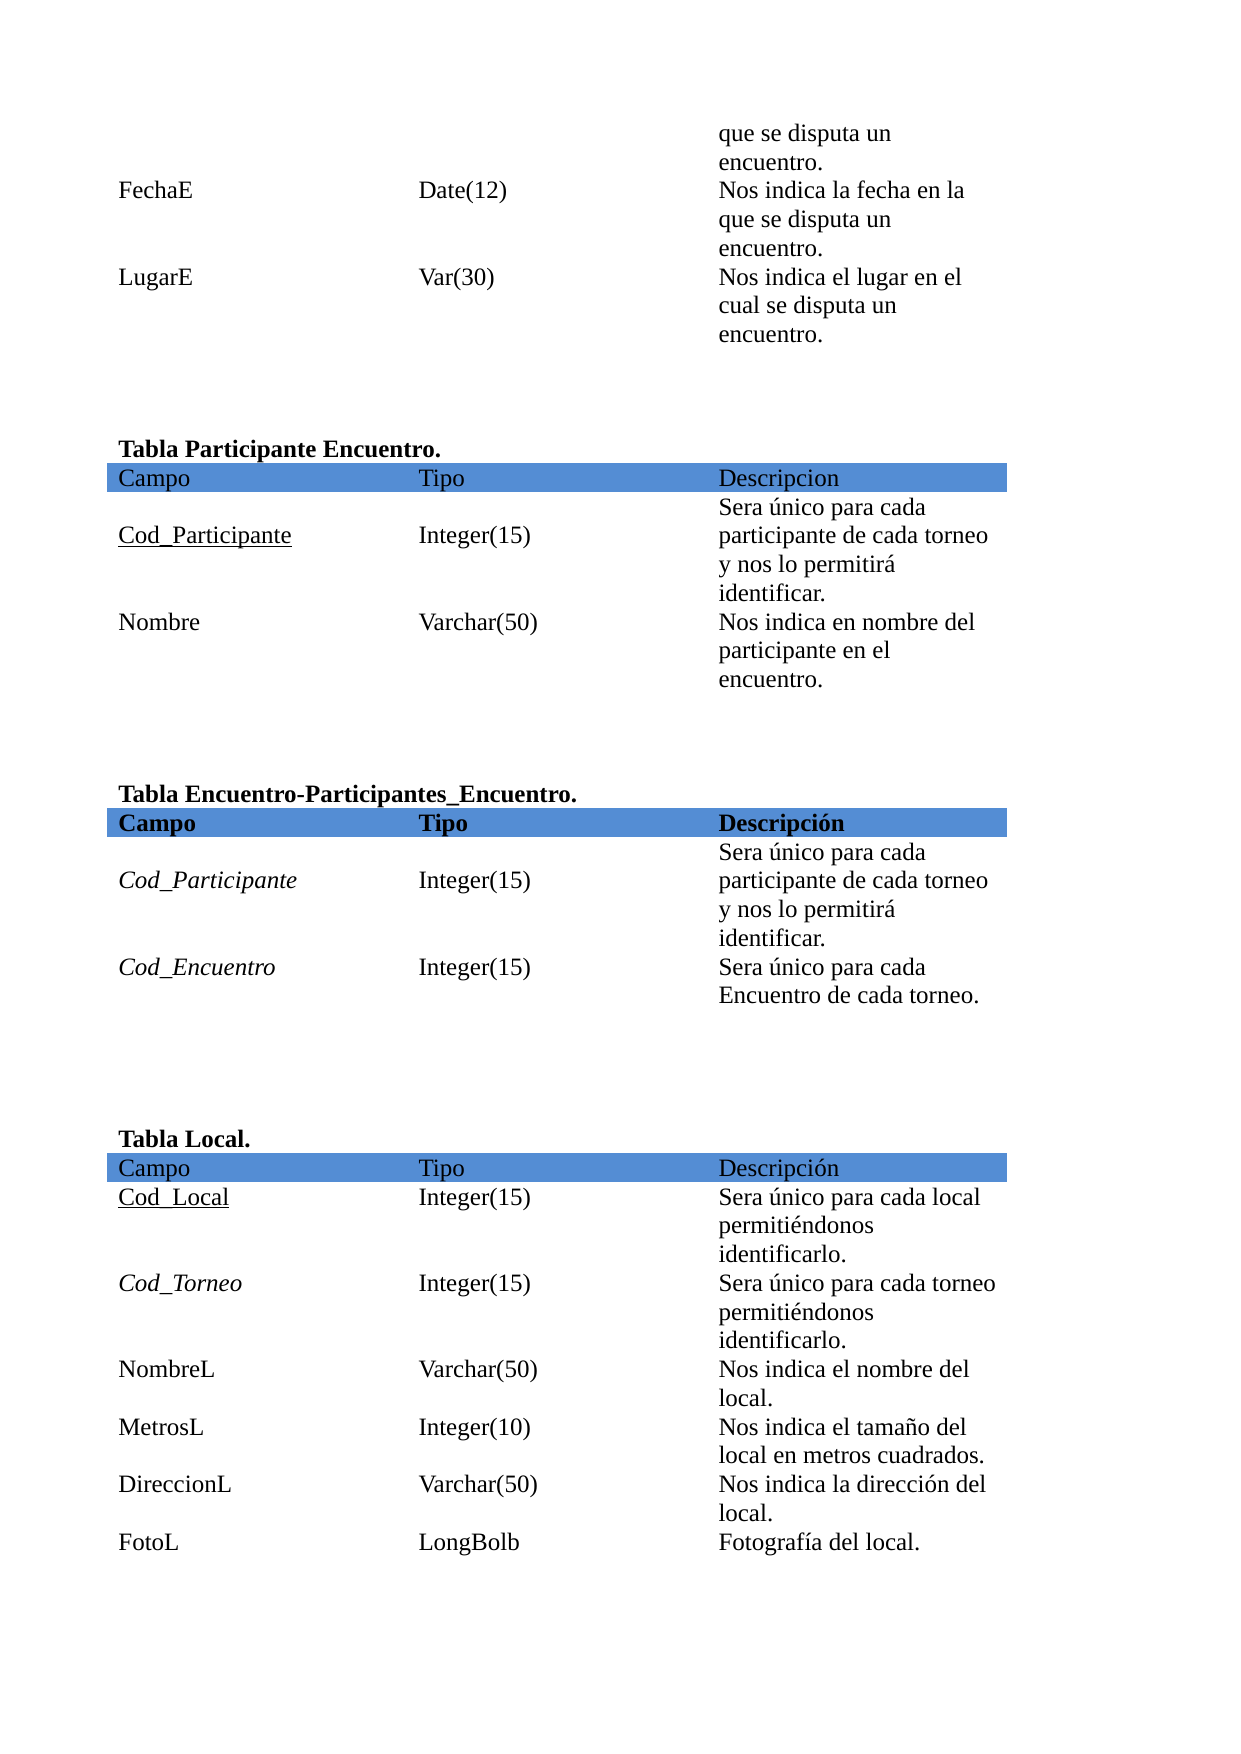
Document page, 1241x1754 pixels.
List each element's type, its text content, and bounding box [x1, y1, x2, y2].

table_cell FotoL [107, 1527, 407, 1556]
table_cell Integer(10) [407, 1412, 707, 1469]
table_header Tipo [407, 808, 707, 837]
table_cell MetrosL [107, 1412, 407, 1469]
table_cell Sera único para cada participante de cada torneo y nos lo permitirá identificar. [707, 492, 1007, 607]
table_header Descripcion [707, 463, 1007, 492]
table_cell Cod_Torneo [107, 1268, 407, 1354]
table_header Campo [107, 463, 407, 492]
table_cell Varchar(50) [407, 1469, 707, 1527]
table_cell Integer(15) [407, 1182, 707, 1268]
table_header Tipo [407, 463, 707, 492]
table_header Descripción [707, 1153, 1007, 1182]
table_cell Sera único para cada Encuentro de cada torneo. [707, 952, 1007, 1009]
table_cell Varchar(50) [407, 607, 707, 693]
table_cell Fotografía del local. [707, 1527, 1007, 1556]
table_cell Nos indica el nombre del local. [707, 1354, 1007, 1412]
table_cell DireccionL [107, 1469, 407, 1527]
text Tabla Encuentro-Participantes_Encuentro. [118, 779, 1122, 808]
text Tabla Local. [118, 1124, 1122, 1153]
table_cell Cod_Participante [107, 837, 407, 952]
table_cell Nombre [107, 607, 407, 693]
table_cell [107, 118, 407, 176]
table_cell Nos indica la fecha en la que se disputa un encuentro. [707, 176, 1007, 262]
table_cell Sera único para cada torneo permitiéndonos identificarlo. [707, 1268, 1007, 1354]
table_cell LongBolb [407, 1527, 707, 1556]
table_cell FechaE [107, 176, 407, 262]
table_cell Nos indica el lugar en el cual se disputa un encuentro. [707, 262, 1007, 348]
table_cell Sera único para cada participante de cada torneo y nos lo permitirá identificar. [707, 837, 1007, 952]
table_cell que se disputa un encuentro. [707, 118, 1007, 176]
table_cell Integer(15) [407, 492, 707, 607]
table_header Tipo [407, 1153, 707, 1182]
table_cell Sera único para cada local permitiéndonos identificarlo. [707, 1182, 1007, 1268]
table_cell Cod_Encuentro [107, 952, 407, 1009]
table_cell [407, 118, 707, 176]
table_cell Var(30) [407, 262, 707, 348]
table_cell LugarE [107, 262, 407, 348]
table_cell Cod_Participante [107, 492, 407, 607]
table_cell Nos indica la dirección del local. [707, 1469, 1007, 1527]
table_header Campo [107, 1153, 407, 1182]
table_cell Varchar(50) [407, 1354, 707, 1412]
table_cell Nos indica en nombre del participante en el encuentro. [707, 607, 1007, 693]
table_cell Integer(15) [407, 837, 707, 952]
table_header Descripción [707, 808, 1007, 837]
table_header Campo [107, 808, 407, 837]
text Tabla Participante Encuentro. [118, 434, 1122, 463]
table_cell Integer(15) [407, 1268, 707, 1354]
table_cell Date(12) [407, 176, 707, 262]
table_cell Cod_Local [107, 1182, 407, 1268]
table_cell Integer(15) [407, 952, 707, 1009]
table_cell Nos indica el tamaño del local en metros cuadrados. [707, 1412, 1007, 1469]
table_cell NombreL [107, 1354, 407, 1412]
